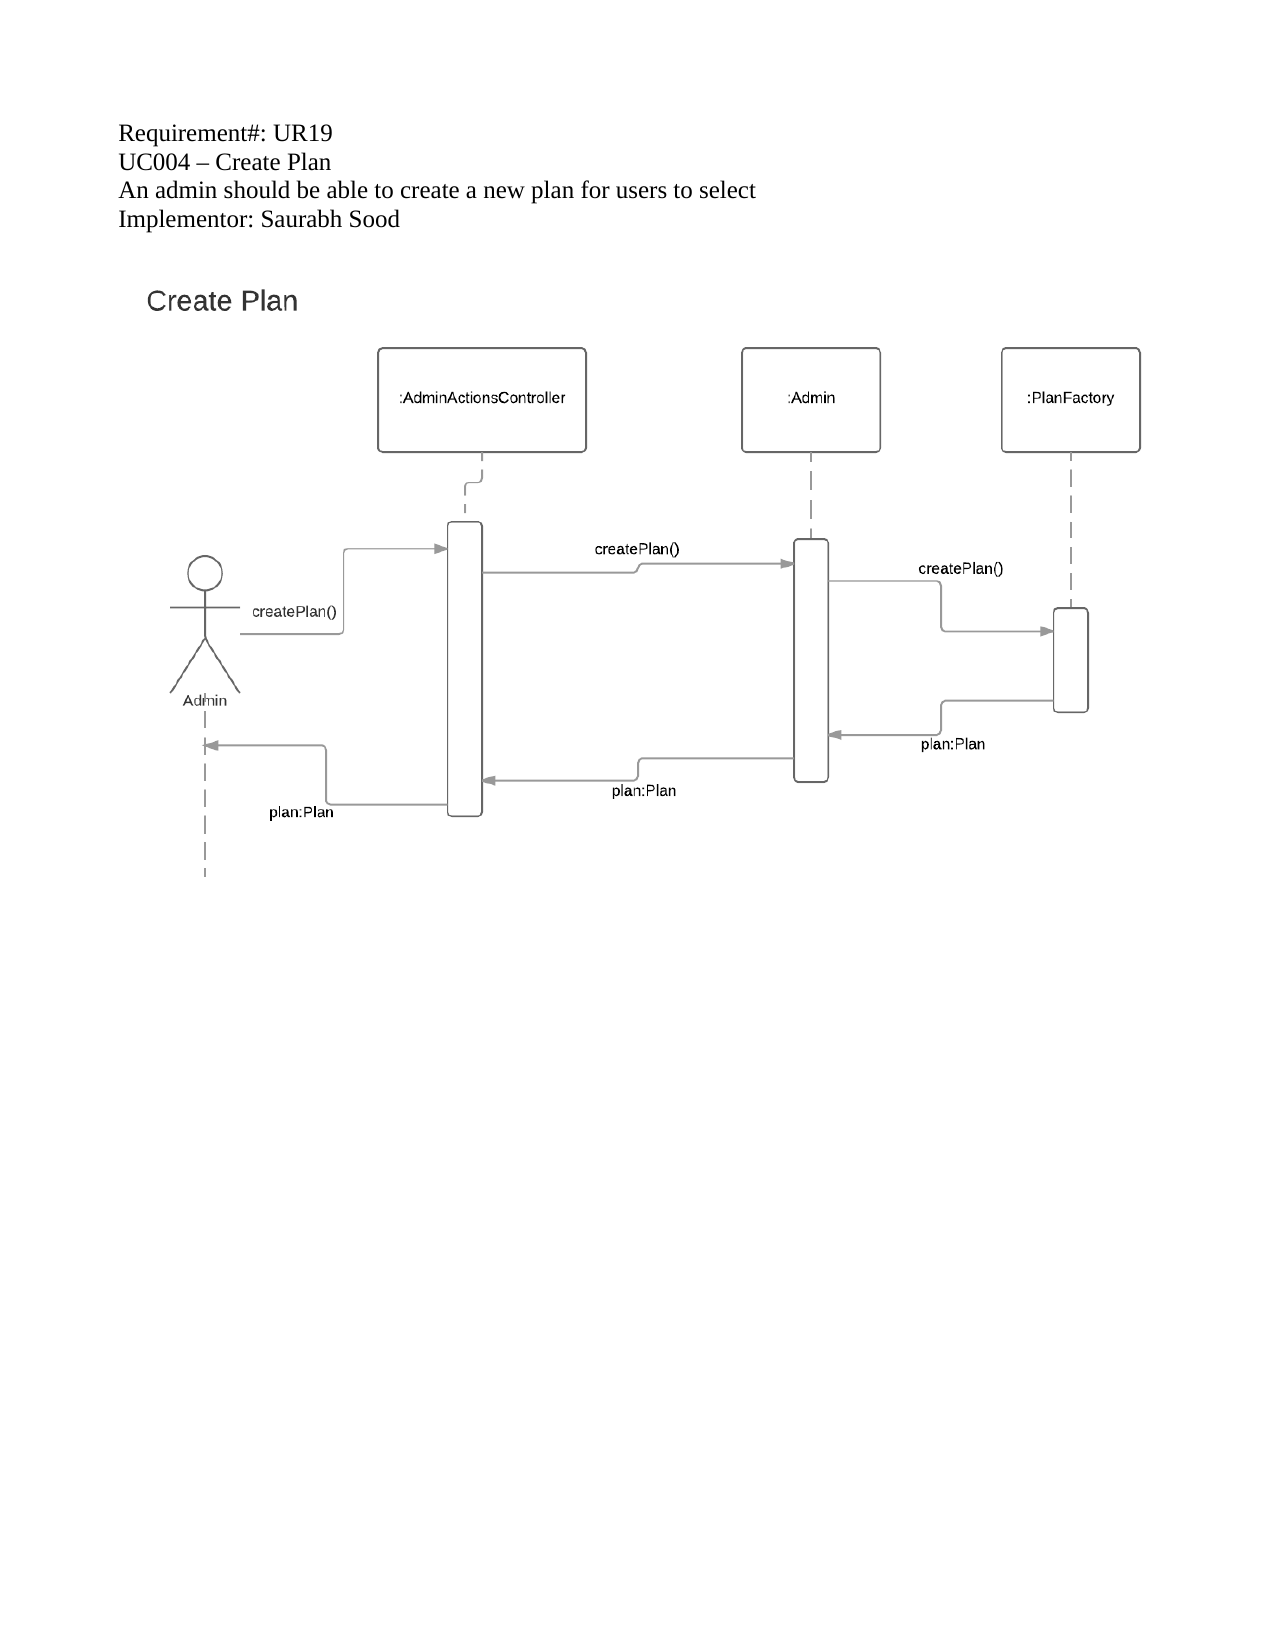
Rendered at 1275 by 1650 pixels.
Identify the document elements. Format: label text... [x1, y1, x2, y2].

picture [118, 261, 1157, 881]
text Implementor: Saurabh Sood [118, 204, 1157, 233]
text UC004 – Create Plan [118, 147, 1157, 176]
text An admin should be able to create a new plan for users to select [118, 176, 1157, 204]
text Requirement#: UR19 [118, 118, 1157, 147]
